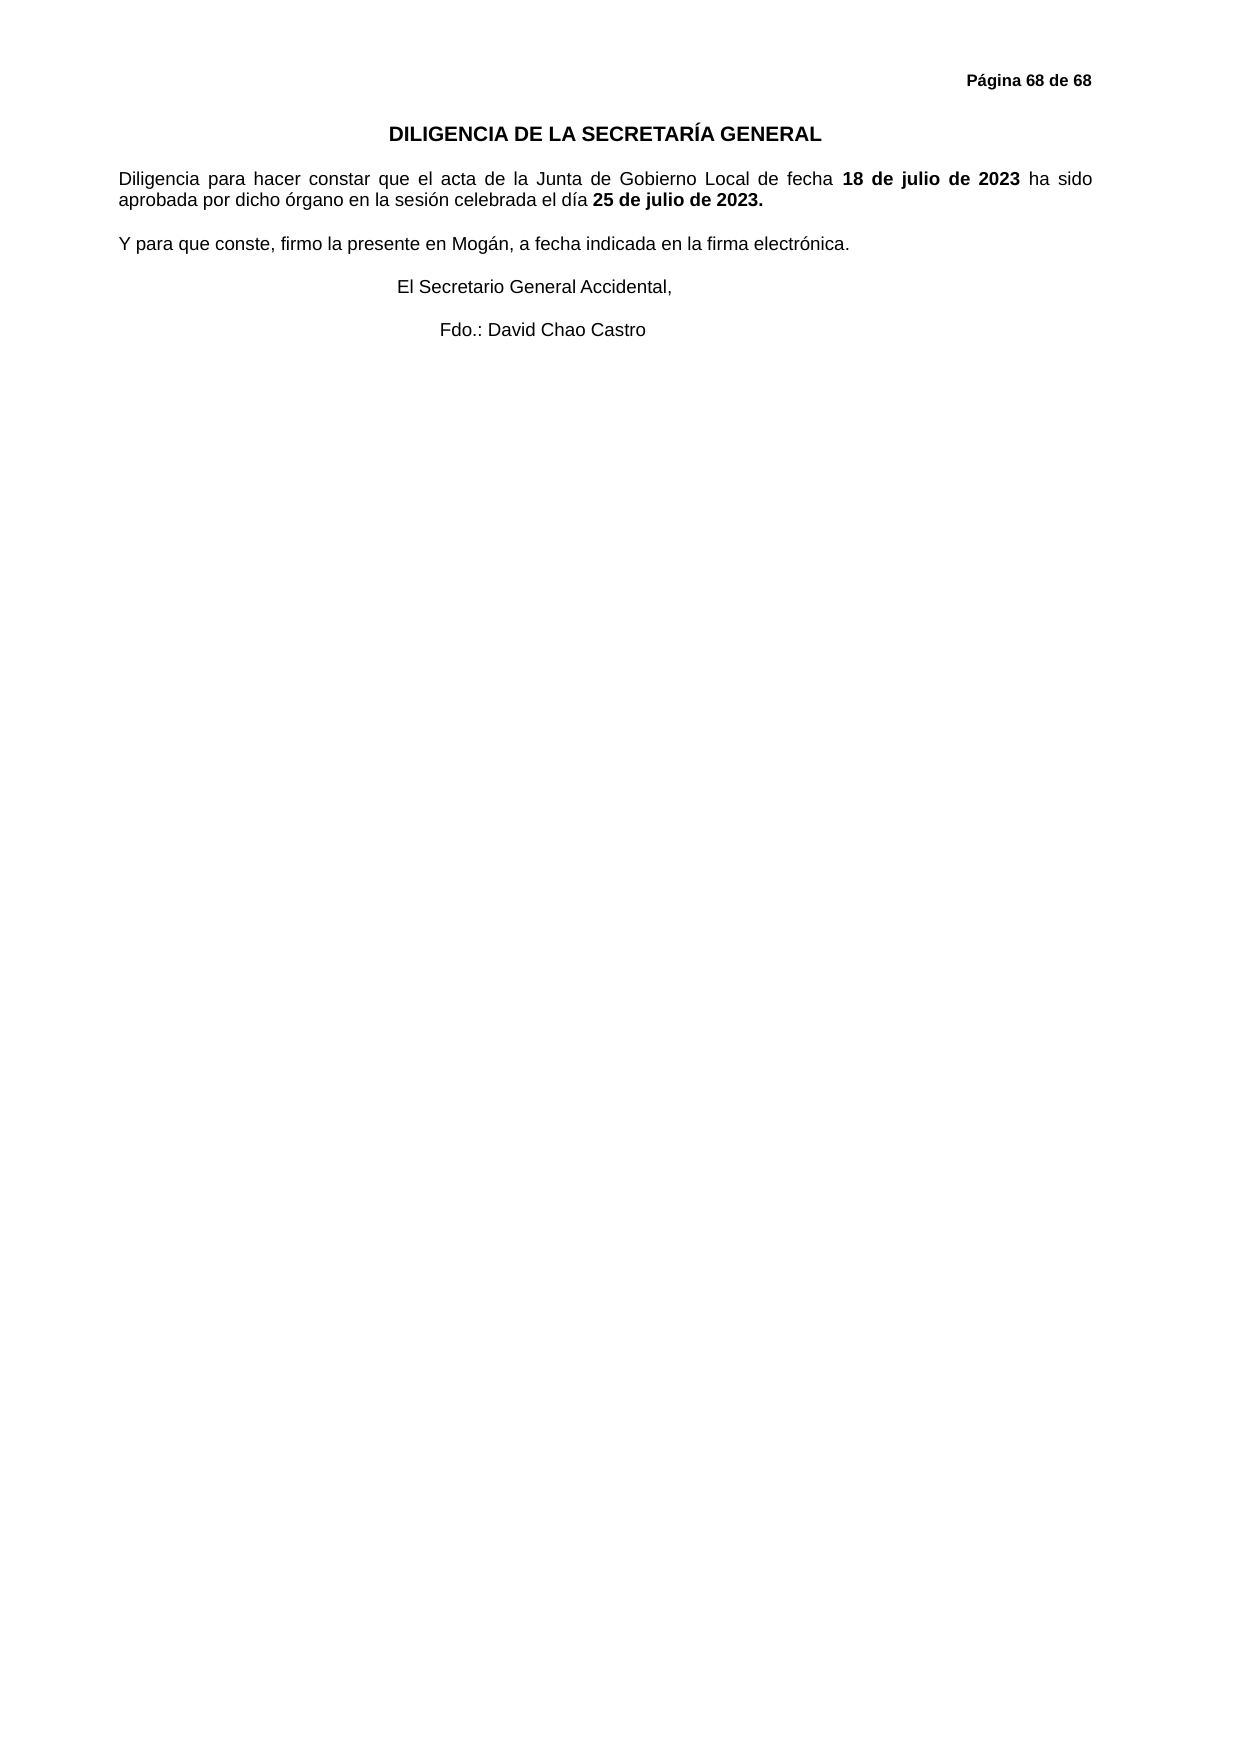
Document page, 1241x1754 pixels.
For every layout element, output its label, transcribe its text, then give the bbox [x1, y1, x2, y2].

text Diligencia para hacer constar que el acta de la Junta de Gobierno Local de fecha 18 de julio de 2023 ha sido aprobada por dicho órgano en la sesión celebrada el día 25 de julio de 2023. [118, 168, 1092, 211]
text Y para que conste, firmo la presente en Mogán, a fecha indicada en la firma electrónica. [118, 232, 1092, 254]
text Fdo.: David Chao Castro [118, 318, 1092, 340]
text El Secretario General Accidental, [118, 275, 1092, 297]
text DILIGENCIA DE LA SECRETARÍA GENERAL [118, 122, 1092, 146]
